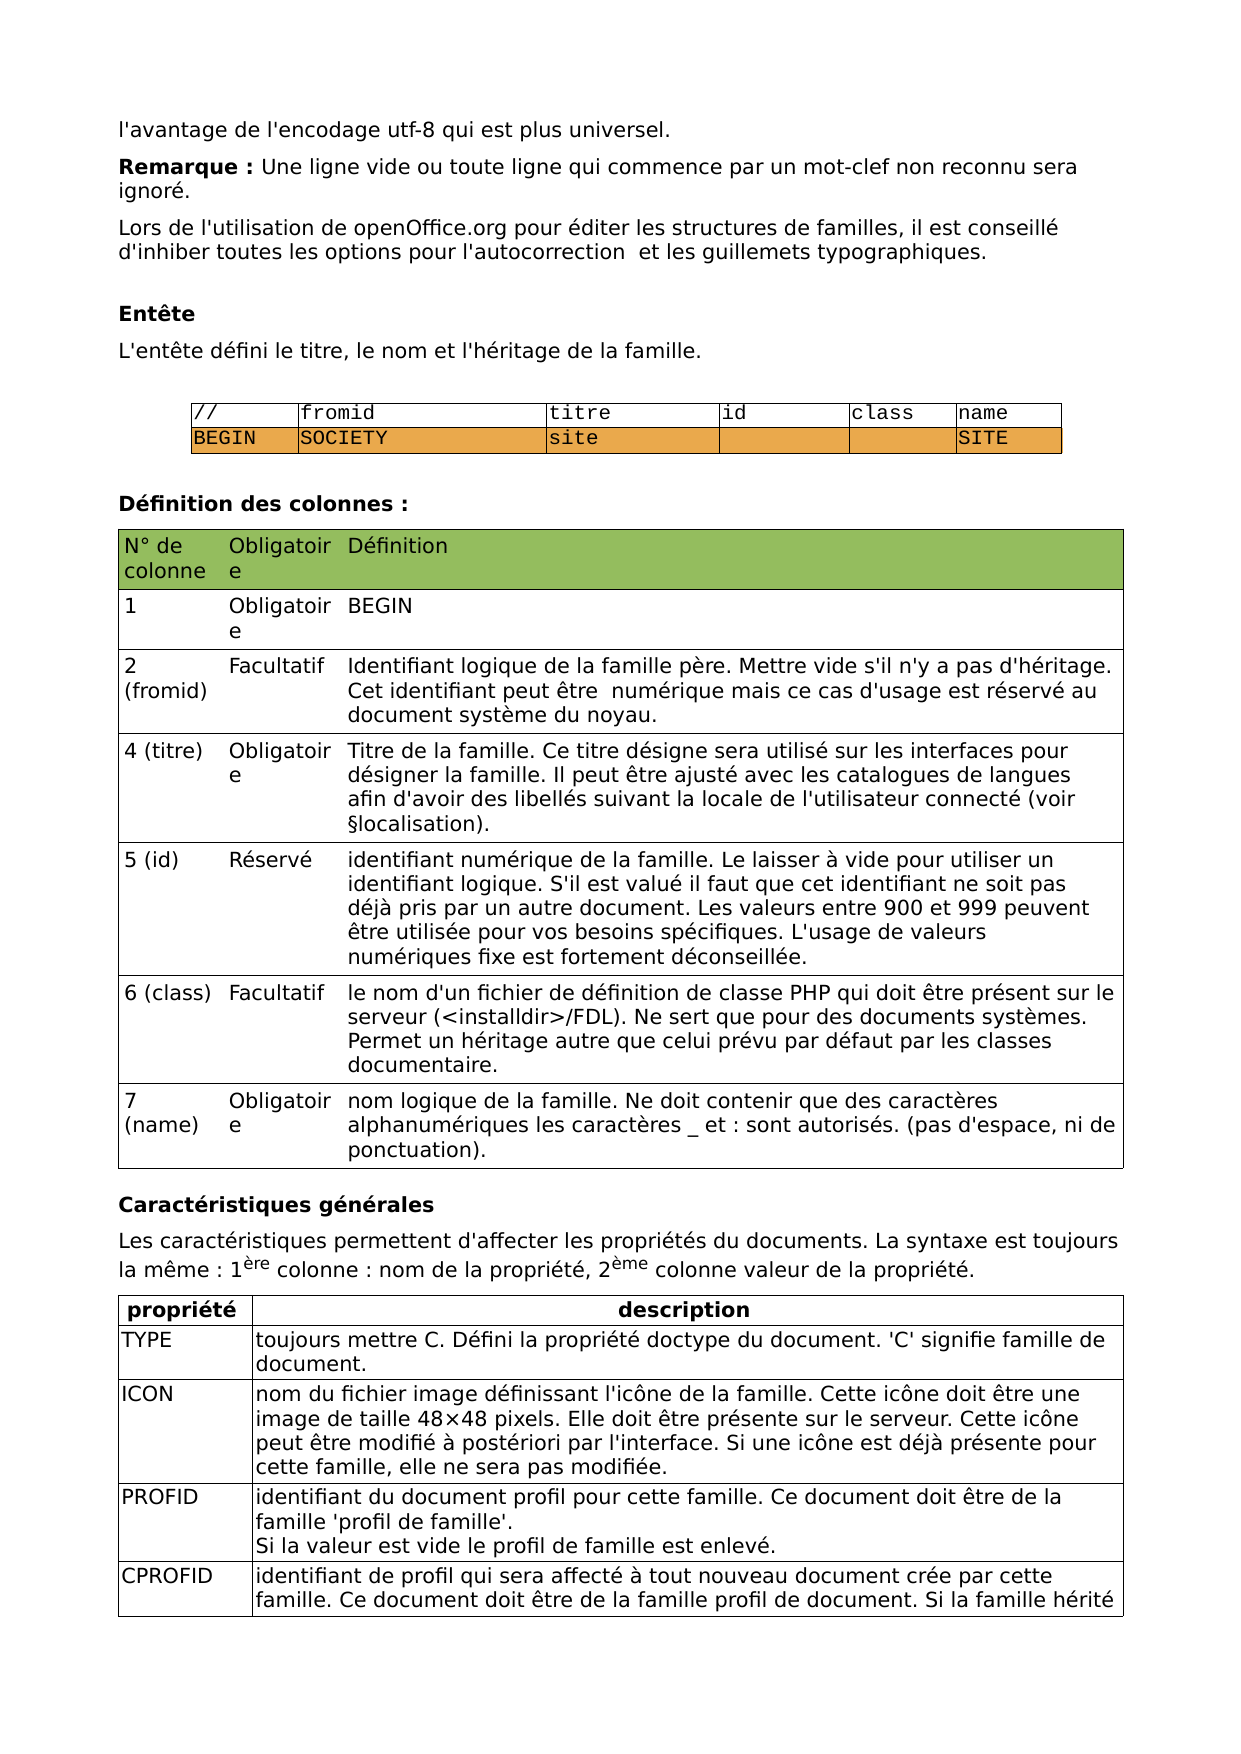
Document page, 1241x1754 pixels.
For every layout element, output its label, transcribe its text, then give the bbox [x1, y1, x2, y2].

table_cell identifiant numérique de la famille. Le laisser à vide pour utiliser un identifiant logique. S'il est valué il faut que cet identifiant ne soit pas déjà pris par un autre document. Les valeurs entre 900 et 999 peuvent être utilisée pour vos besoins spécifiques. L'usage de valeurs numériques fixe est fortement déconseillée. [341, 843, 1123, 975]
table_cell 4 (titre) [119, 734, 223, 842]
table_cell BEGIN [341, 590, 1123, 649]
text Définition des colonnes : [118, 492, 1122, 516]
table_cell CPROFID [119, 1562, 252, 1616]
table_header Obligatoire [223, 530, 341, 589]
table_cell Obligatoire [223, 1084, 341, 1168]
table_cell identifiant du document profil pour cette famille. Ce document doit être de la famille 'profil de famille'. Si la valeur est vide le profil de famille est enlevé. [253, 1484, 1123, 1561]
text Les caractéristiques permettent d'affecter les propriétés du documents. La syntaxe est toujours la même : 1ère colonne : nom de la propriété, 2ème colonne valeur de la propriété. [118, 1229, 1122, 1282]
table_cell 6 (class) [119, 976, 223, 1083]
text l'avantage de l'encodage utf-8 qui est plus universel. [118, 118, 1122, 142]
table_cell 7 (name) [119, 1084, 223, 1168]
table_cell 5 (id) [119, 843, 223, 975]
table_cell 1 [119, 590, 223, 649]
table_cell Obligatoire [223, 590, 341, 649]
table_cell identifiant de profil qui sera affecté à tout nouveau document crée par cette famille. Ce document doit être de la famille profil de document. Si la famille hérité [253, 1562, 1123, 1616]
subtitle Caractéristiques générales [118, 1193, 1122, 1217]
table_cell Identifiant logique de la famille père. Mettre vide s'il n'y a pas d'héritage. Cet identifiant peut être numérique mais ce cas d'usage est réservé au document système du noyau. [341, 650, 1123, 733]
table_cell Obligatoire [223, 734, 341, 842]
table_cell nom logique de la famille. Ne doit contenir que des caractères alphanumériques les caractères _ et : sont autorisés. (pas d'espace, ni de ponctuation). [341, 1084, 1123, 1168]
table_header propriété [119, 1296, 252, 1325]
text L'entête défini le titre, le nom et l'héritage de la famille. [118, 339, 1122, 363]
table_cell 2 (fromid) [119, 650, 223, 733]
table_cell TYPE [119, 1326, 252, 1379]
table_cell toujours mettre C. Défini la propriété doctype du document. 'C' signifie famille de document. [253, 1326, 1123, 1379]
table_cell Facultatif [223, 976, 341, 1083]
table_cell Réservé [223, 843, 341, 975]
table_cell PROFID [119, 1484, 252, 1561]
subtitle Entête [118, 302, 1122, 326]
table_cell ICON [119, 1380, 252, 1482]
table_cell le nom d'un fichier de définition de classe PHP qui doit être présent sur le serveur (<installdir>/FDL). Ne sert que pour des documents systèmes. Permet un héritage autre que celui prévu par défaut par les classes documentaire. [341, 976, 1123, 1083]
text Remarque : Une ligne vide ou toute ligne qui commence par un mot-clef non reconnu sera ignoré. [118, 155, 1122, 203]
table_cell nom du fichier image définissant l'icône de la famille. Cette icône doit être une image de taille 48×48 pixels. Elle doit être présente sur le serveur. Cette icône peut être modifié à postériori par l'interface. Si une icône est déjà présente pour cette famille, elle ne sera pas modifiée. [253, 1380, 1123, 1482]
table_header Définition [341, 530, 1123, 589]
table_header N° de colonne [119, 530, 223, 589]
table_cell Facultatif [223, 650, 341, 733]
table_header description [253, 1296, 1123, 1325]
table_cell Titre de la famille. Ce titre désigne sera utilisé sur les interfaces pour désigner la famille. Il peut être ajusté avec les catalogues de langues afin d'avoir des libellés suivant la locale de l'utilisateur connecté (voir §localisation). [341, 734, 1123, 842]
text Lors de l'utilisation de openOffice.org pour éditer les structures de familles, il est conseillé d'inhiber toutes les options pour l'autocorrection et les guillemets typographiques. [118, 216, 1122, 264]
